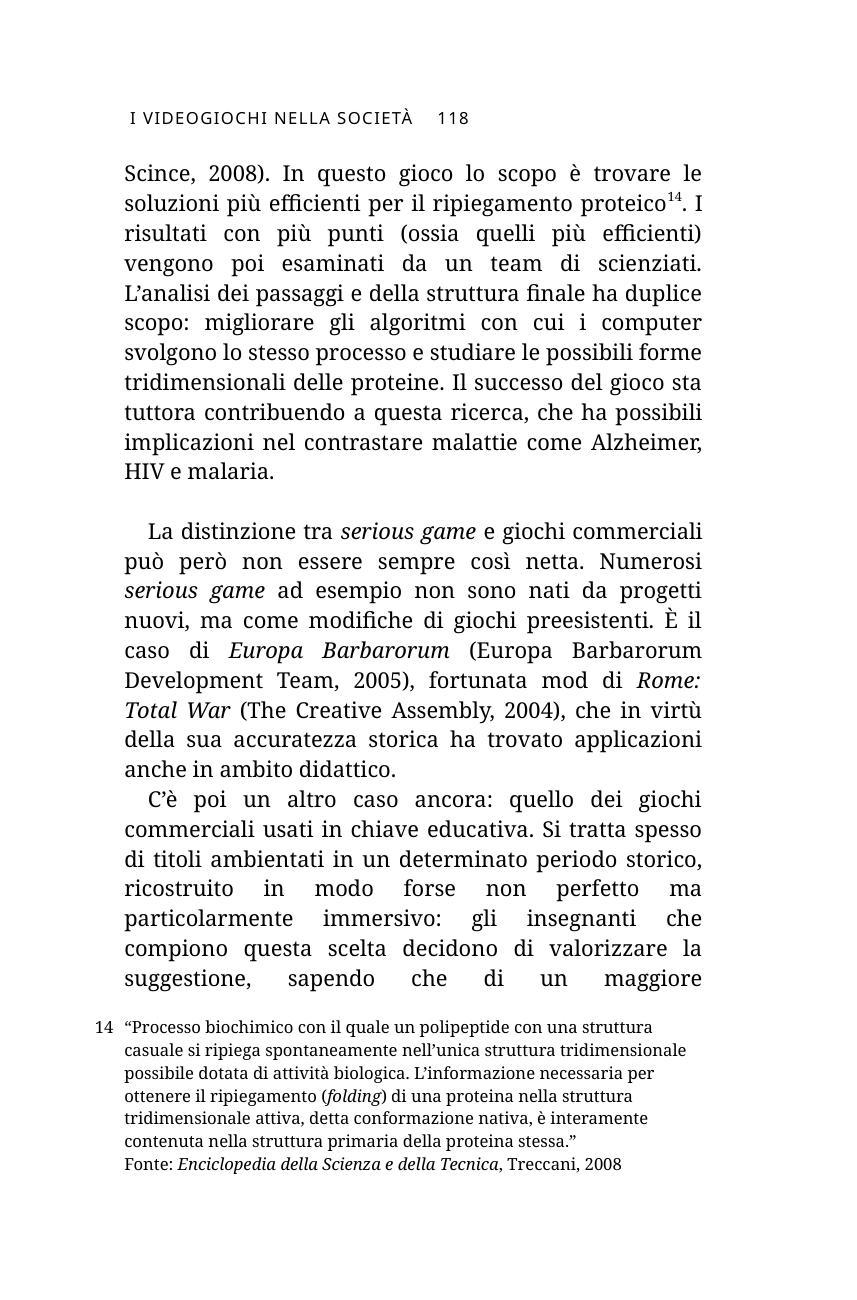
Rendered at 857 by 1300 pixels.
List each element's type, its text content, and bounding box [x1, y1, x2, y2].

text C’è poi un altro caso ancora: quello dei giochi commerciali usati in chiave educativa. Si tratta spesso di titoli ambientati in un determinato periodo storico, ricostruito in modo forse non perfetto ma particolarmente immersivo: gli insegnanti che compiono questa scelta decidono di valorizzare la suggestione, sapendo che di un maggiore [124, 784, 703, 993]
text “Processo biochimico con il quale un polipeptide con una struttura casuale si ripiega spontaneamente nell’unica struttura tridimensionale possibile dotata di attività biologica. L’informazione necessaria per ottenere il ripiegamento (folding) di una proteina nella struttura tridimensionale attiva, detta conformazione nativa, è interamente contenuta nella struttura primaria della proteina stessa.” [94, 1016, 703, 1152]
text Scince, 2008). In questo gioco lo scopo è trovare le soluzioni più efficienti per il ripiegamento proteico. I risultati con più punti (ossia quelli più efficienti) vengono poi esaminati da un team di scienziati. L’analisi dei passaggi e della struttura finale ha duplice scopo: migliorare gli algoritmi con cui i computer svolgono lo stesso processo e studiare le possibili forme tridimensionali delle proteine. Il successo del gioco sta tuttora contribuendo a questa ricerca, che ha possibili implicazioni nel contrastare malattie come Alzheimer, HIV e malaria. [124, 158, 703, 486]
text Fonte: Enciclopedia della Scienza e della Tecnica, Treccani, 2008 [94, 1152, 703, 1175]
text La distinzione tra serious game e giochi commerciali può però non essere sempre così netta. Numerosi serious game ad esempio non sono nati da progetti nuovi, ma come modifiche di giochi preesistenti. È il caso di Europa Barbarorum (Europa Barbarorum Development Team, 2005), fortunata mod di Rome: Total War (The Creative Assembly, 2004), che in virtù della sua accuratezza storica ha trovato applicazioni anche in ambito didattico. [124, 516, 703, 784]
